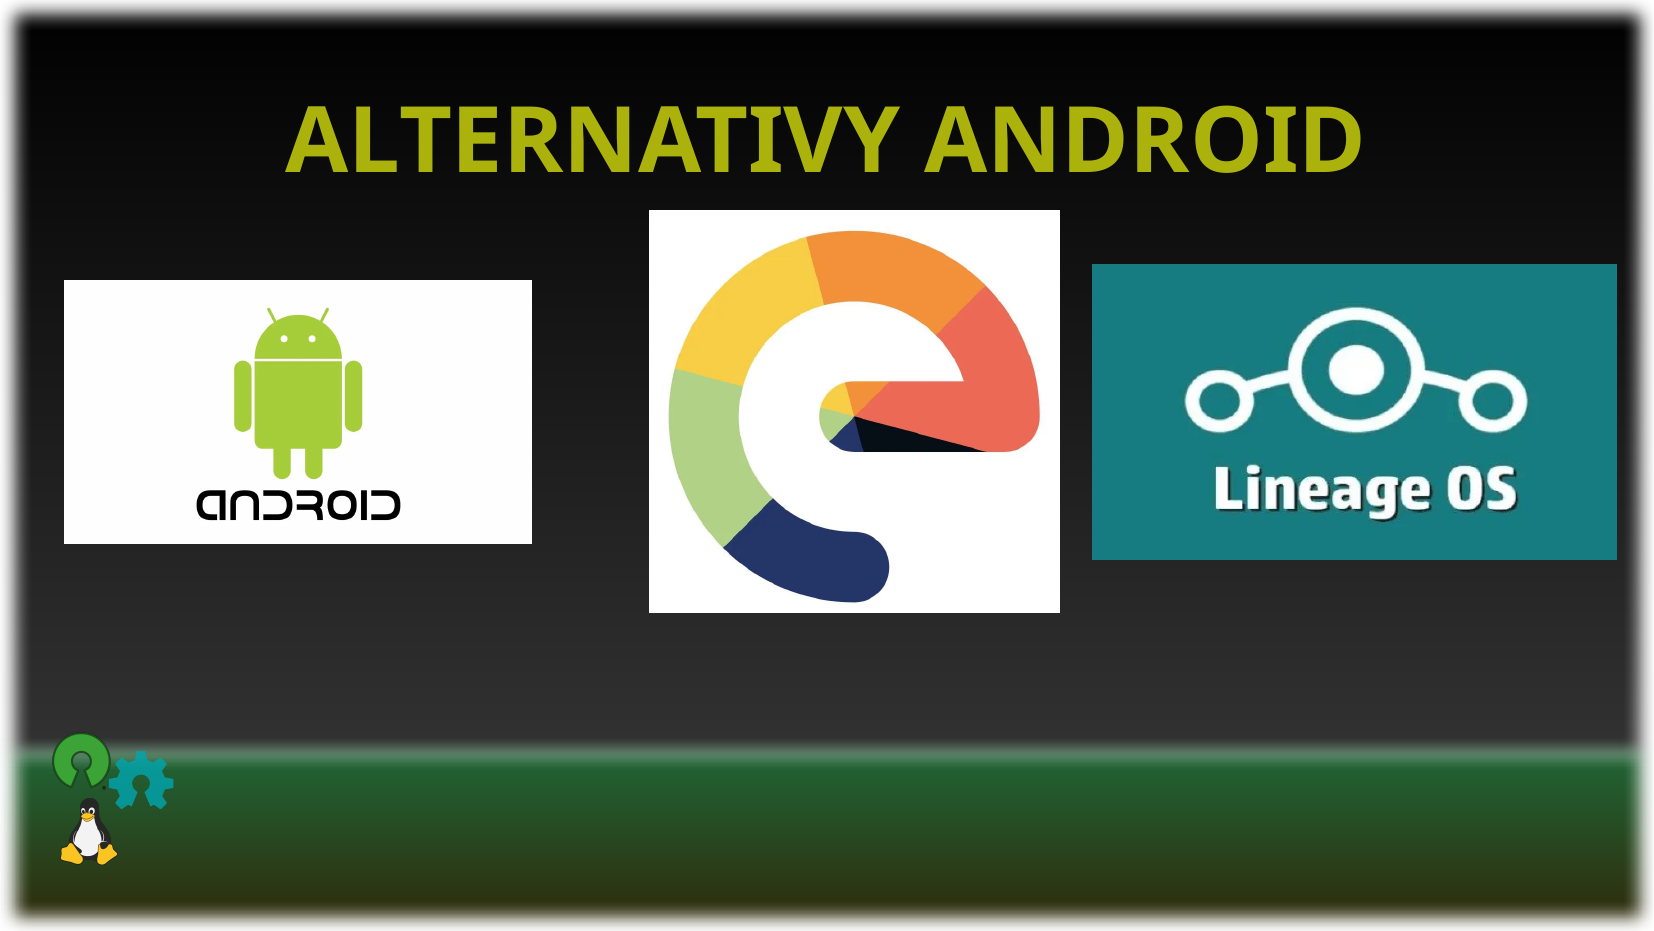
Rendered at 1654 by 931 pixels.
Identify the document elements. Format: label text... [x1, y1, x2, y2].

picture [44, 726, 119, 866]
picture [649, 210, 1060, 613]
picture [64, 280, 532, 544]
title Alternativy Android [82, 29, 1571, 244]
picture [1092, 264, 1617, 560]
